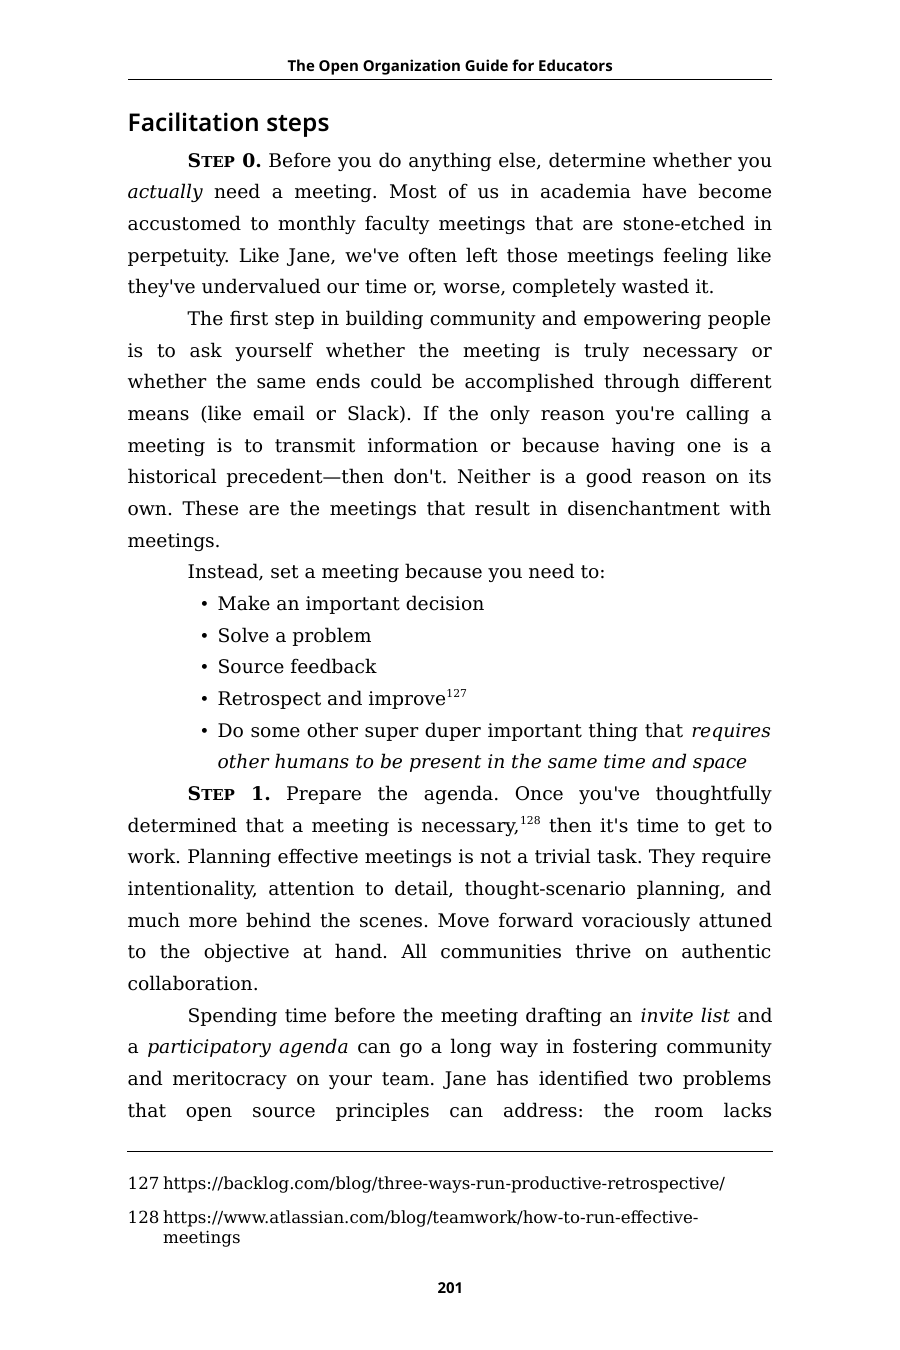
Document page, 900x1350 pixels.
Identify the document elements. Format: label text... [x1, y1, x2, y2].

list Solve a problem [201, 625, 772, 647]
subtitle Facilitation steps [127, 109, 772, 137]
list https://backlog.com/blog/three-ways-run-productive-retrospective/ [127, 1174, 772, 1193]
list Make an important decision [201, 593, 772, 615]
text The first step in building community and empowering people is to ask yourself whether the meeting is truly necessary or whether the same ends could be accomplished through different means (like email or Slack). If the only reason you're calling a meeting is to transmit information or because having one is a historical precedent—then don't. Neither is a good reason on its own. These are the meetings that result in disenchantment with meetings. [127, 308, 772, 552]
text https://www.atlassian.com/blog/teamwork/how-to-run-effective-meetings [127, 1208, 772, 1247]
list Retrospect and improve [201, 688, 772, 710]
text Instead, set a meeting because you need to: [127, 561, 772, 583]
text Step 0. Before you do anything else, determine whether you actually need a meeting. Most of us in academia have become accustomed to monthly faculty meetings that are stone-etched in perpetuity. Like Jane, we've often left those meetings feeling like they've undervalued our time or, worse, completely wasted it. [127, 149, 772, 298]
list Source feedback [201, 656, 772, 678]
text Spending time before the meeting drafting an invite list and a participatory agenda can go a long way in fostering community and meritocracy on your team. Jane has identified two problems that open source principles can address: the room lacks [127, 1005, 772, 1122]
text Step 1. Prepare the agenda. Once you've thoughtfully determined that a meeting is necessary, then it's time to get to work. Planning effective meetings is not a trivial task. They require intentionality, attention to detail, thought-scenario planning, and much more behind the scenes. Move forward voraciously attuned to the objective at hand. All communities thrive on authentic collaboration. [127, 783, 772, 995]
list Do some other super duper important thing that requires other humans to be present in the same time and space [201, 720, 772, 773]
